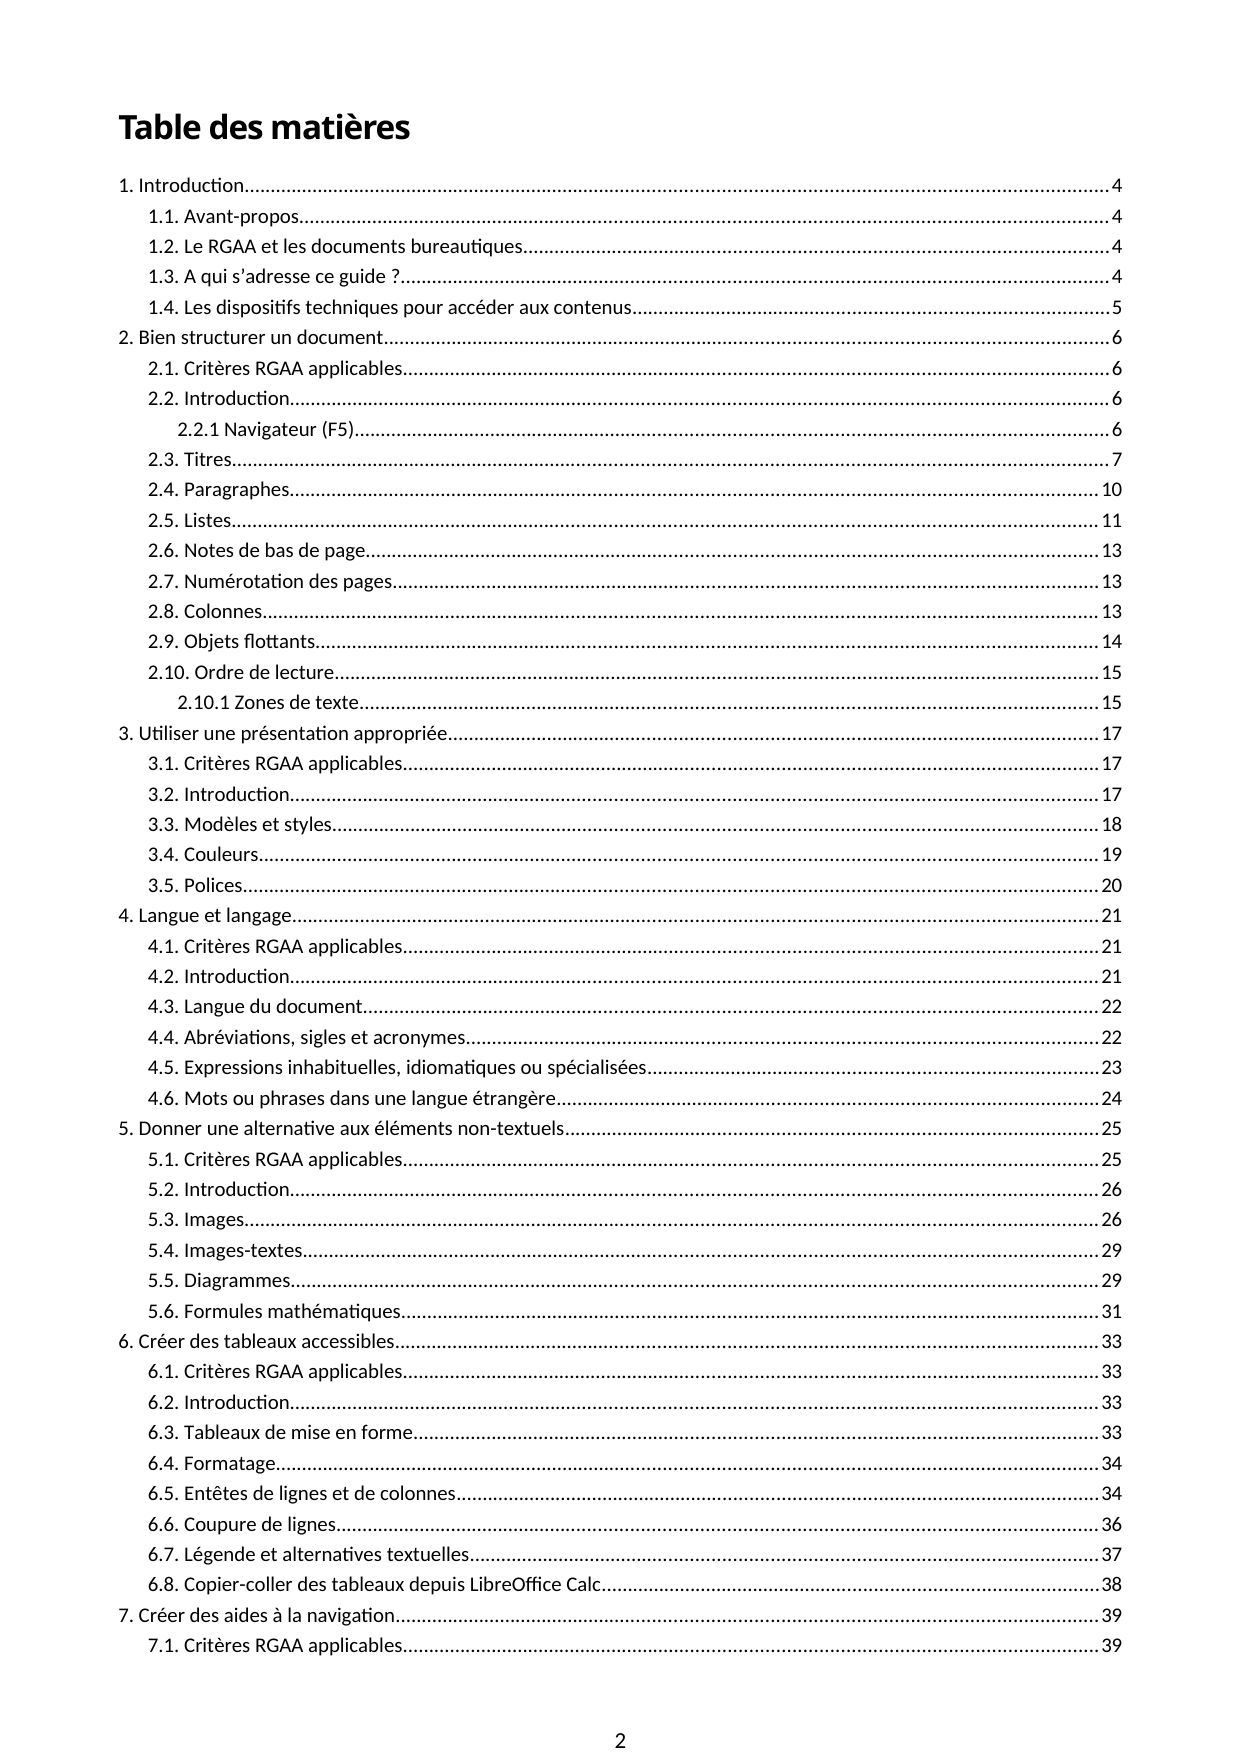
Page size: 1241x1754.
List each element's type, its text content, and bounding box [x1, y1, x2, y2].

text 6.4. Formatage 34 [148, 1450, 1122, 1475]
text 3.1. Critères RGAA applicables 17 [148, 750, 1122, 776]
text 1.1. Avant-propos 4 [148, 203, 1122, 228]
text 5.2. Introduction 26 [148, 1176, 1122, 1202]
text 5.4. Images-textes 29 [148, 1237, 1122, 1262]
text 2.7. Numérotation des pages 13 [148, 568, 1122, 593]
text 2.8. Colonnes 13 [148, 598, 1122, 624]
text 2.4. Paragraphes 10 [148, 477, 1122, 502]
text 3.4. Couleurs 19 [148, 842, 1122, 867]
text 2.10. Ordre de lecture 15 [148, 659, 1122, 684]
text 3.2. Introduction 17 [148, 781, 1122, 806]
text 3.3. Modèles et styles 18 [148, 811, 1122, 837]
subtitle Table des matières [118, 103, 1122, 149]
text 6.1. Critères RGAA applicables 33 [148, 1359, 1122, 1384]
text 2.5. Listes 11 [148, 507, 1122, 532]
text 7.1. Critères RGAA applicables 39 [148, 1632, 1122, 1658]
text 6.2. Introduction 33 [148, 1389, 1122, 1414]
text 1. Introduction 4 [118, 172, 1122, 198]
text 2.2. Introduction 6 [148, 385, 1122, 411]
text 4.4. Abréviations, sigles et acronymes 22 [148, 1024, 1122, 1049]
text 5. Donner une alternative aux éléments non-textuels 25 [118, 1115, 1122, 1141]
text 6.8. Copier-coller des tableaux depuis LibreOffice Calc 38 [148, 1572, 1122, 1597]
text 4.3. Langue du document 22 [148, 994, 1122, 1019]
text 2.3. Titres 7 [148, 446, 1122, 472]
text 2.2.1 Navigateur (F5) 6 [177, 416, 1122, 441]
text 5.6. Formules mathématiques 31 [148, 1298, 1122, 1323]
text 2.10.1 Zones de texte 15 [177, 689, 1122, 715]
text 4.2. Introduction 21 [148, 963, 1122, 989]
text 6.7. Légende et alternatives textuelles 37 [148, 1541, 1122, 1567]
text 4.6. Mots ou phrases dans une langue étrangère 24 [148, 1085, 1122, 1110]
text 1.2. Le RGAA et les documents bureautiques 4 [148, 233, 1122, 259]
text 6.5. Entêtes de lignes et de colonnes 34 [148, 1480, 1122, 1506]
text 2. Bien structurer un document 6 [118, 324, 1122, 350]
text 3. Utiliser une présentation appropriée 17 [118, 720, 1122, 745]
text 7. Créer des aides à la navigation 39 [118, 1602, 1122, 1627]
text 2.6. Notes de bas de page 13 [148, 537, 1122, 563]
text 6.3. Tableaux de mise en forme 33 [148, 1419, 1122, 1445]
text 6. Créer des tableaux accessibles 33 [118, 1328, 1122, 1354]
text 4.1. Critères RGAA applicables 21 [148, 933, 1122, 958]
text 5.1. Critères RGAA applicables 25 [148, 1146, 1122, 1171]
text 2.1. Critères RGAA applicables 6 [148, 355, 1122, 380]
text 4.5. Expressions inhabituelles, idiomatiques ou spécialisées 23 [148, 1054, 1122, 1080]
text 3.5. Polices 20 [148, 872, 1122, 897]
text 6.6. Coupure de lignes 36 [148, 1511, 1122, 1536]
text 1.3. A qui s’adresse ce guide ? 4 [148, 264, 1122, 289]
text 2.9. Objets flottants 14 [148, 629, 1122, 654]
text 5.3. Images 26 [148, 1207, 1122, 1232]
text 4. Langue et langage 21 [118, 902, 1122, 928]
text 1.4. Les dispositifs techniques pour accéder aux contenus 5 [148, 294, 1122, 319]
text 5.5. Diagrammes 29 [148, 1267, 1122, 1293]
